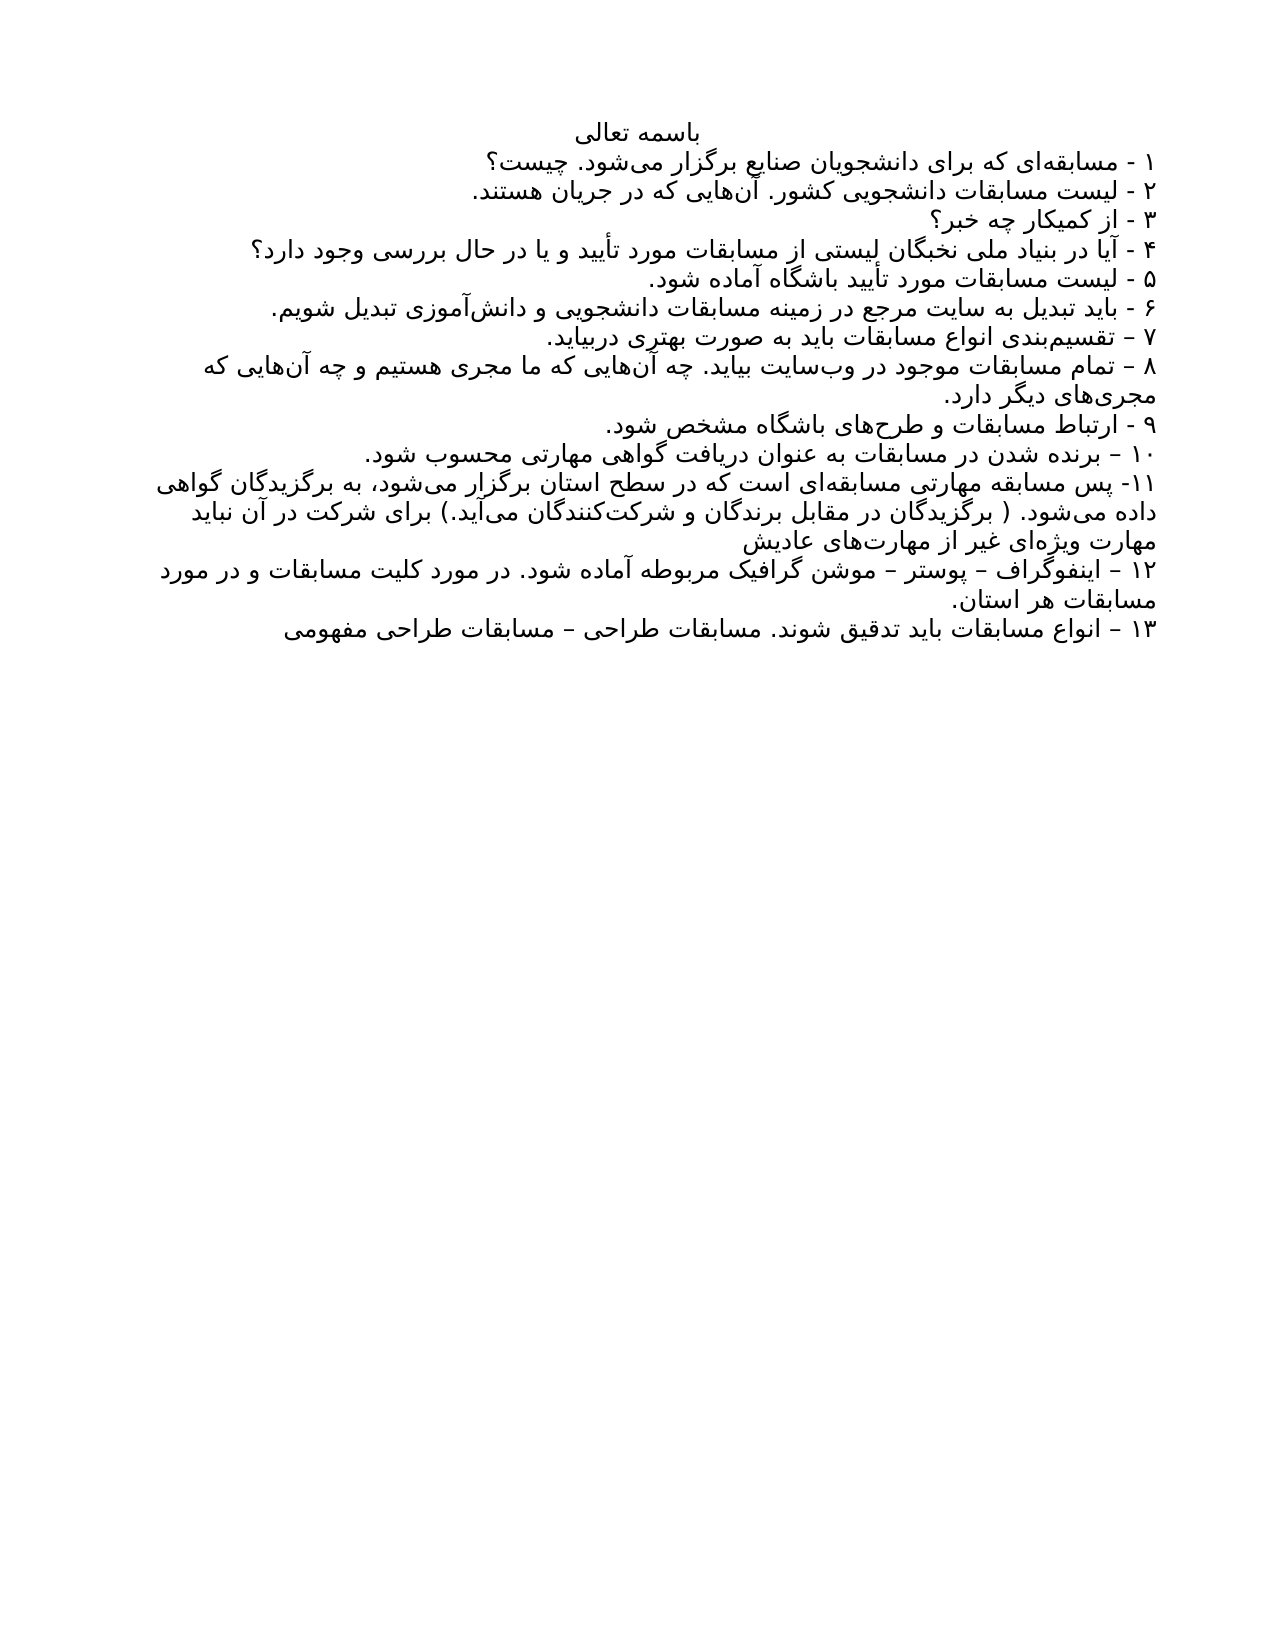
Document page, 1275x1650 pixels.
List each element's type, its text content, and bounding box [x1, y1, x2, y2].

text ۱ - مسابقه‌ای که برای دانشجویان صنایع برگزار می‌شود. چیست؟ [118, 147, 1157, 176]
text ۵ - لیست مسابقات مورد تأیید باشگاه آماده شود. [118, 264, 1157, 293]
text ۲ - لیست مسابقات دانشجویی کشور. آن‌هایی که در جریان هستند. [118, 176, 1157, 206]
text ۱۲ – اینفوگراف – پوستر – موشن گرافیک مربوطه آماده شود. در مورد کلیت مسابقات و در مورد مسابقات هر استان. [118, 556, 1157, 614]
text ۱۰ – برنده شدن در مسابقات به عنوان دریافت گواهی مهارتی محسوب شود. [118, 439, 1157, 468]
text ۶ - باید تبدیل به سایت مرجع در زمینه مسابقات دانشجویی و دانش‌آموزی تبدیل شویم. [118, 293, 1157, 322]
text باسمه تعالی [118, 118, 1157, 147]
text ۴ - آیا در بنیاد ملی نخبگان لیستی از مسابقات مورد تأیید و یا در حال بررسی وجود دارد؟ [118, 235, 1157, 264]
text ۱۱- پس مسابقه مهارتی مسابقه‌ای است که در سطح استان برگزار می‌شود، به برگزیدگان گواهی داده می‌شود. ( برگزیدگان در مقابل برندگان و شرکت‌کنندگان می‌آید.) برای شرکت در آن نباید مهارت ویژه‌ای غیر از مهارت‌های عادیش [118, 468, 1157, 556]
text ۳ - از کمیکار چه خبر؟ [118, 206, 1157, 235]
text ۹ - ارتباط مسابقات و طرح‌های باشگاه مشخص شود. [118, 410, 1157, 439]
text ۷ – تقسیم‌بندی انواع مسابقات باید به صورت بهتری دربیاید. [118, 322, 1157, 351]
text ۸ – تمام مسابقات موجود در وب‌سایت بیاید. چه آن‌هایی که ما مجری هستیم و چه آن‌هایی که مجری‌های دیگر دارد. [118, 351, 1157, 410]
text ۱۳ – انواع مسابقات باید تدقیق شوند. مسابقات طراحی – مسابقات طراحی مفهومی [118, 614, 1157, 643]
